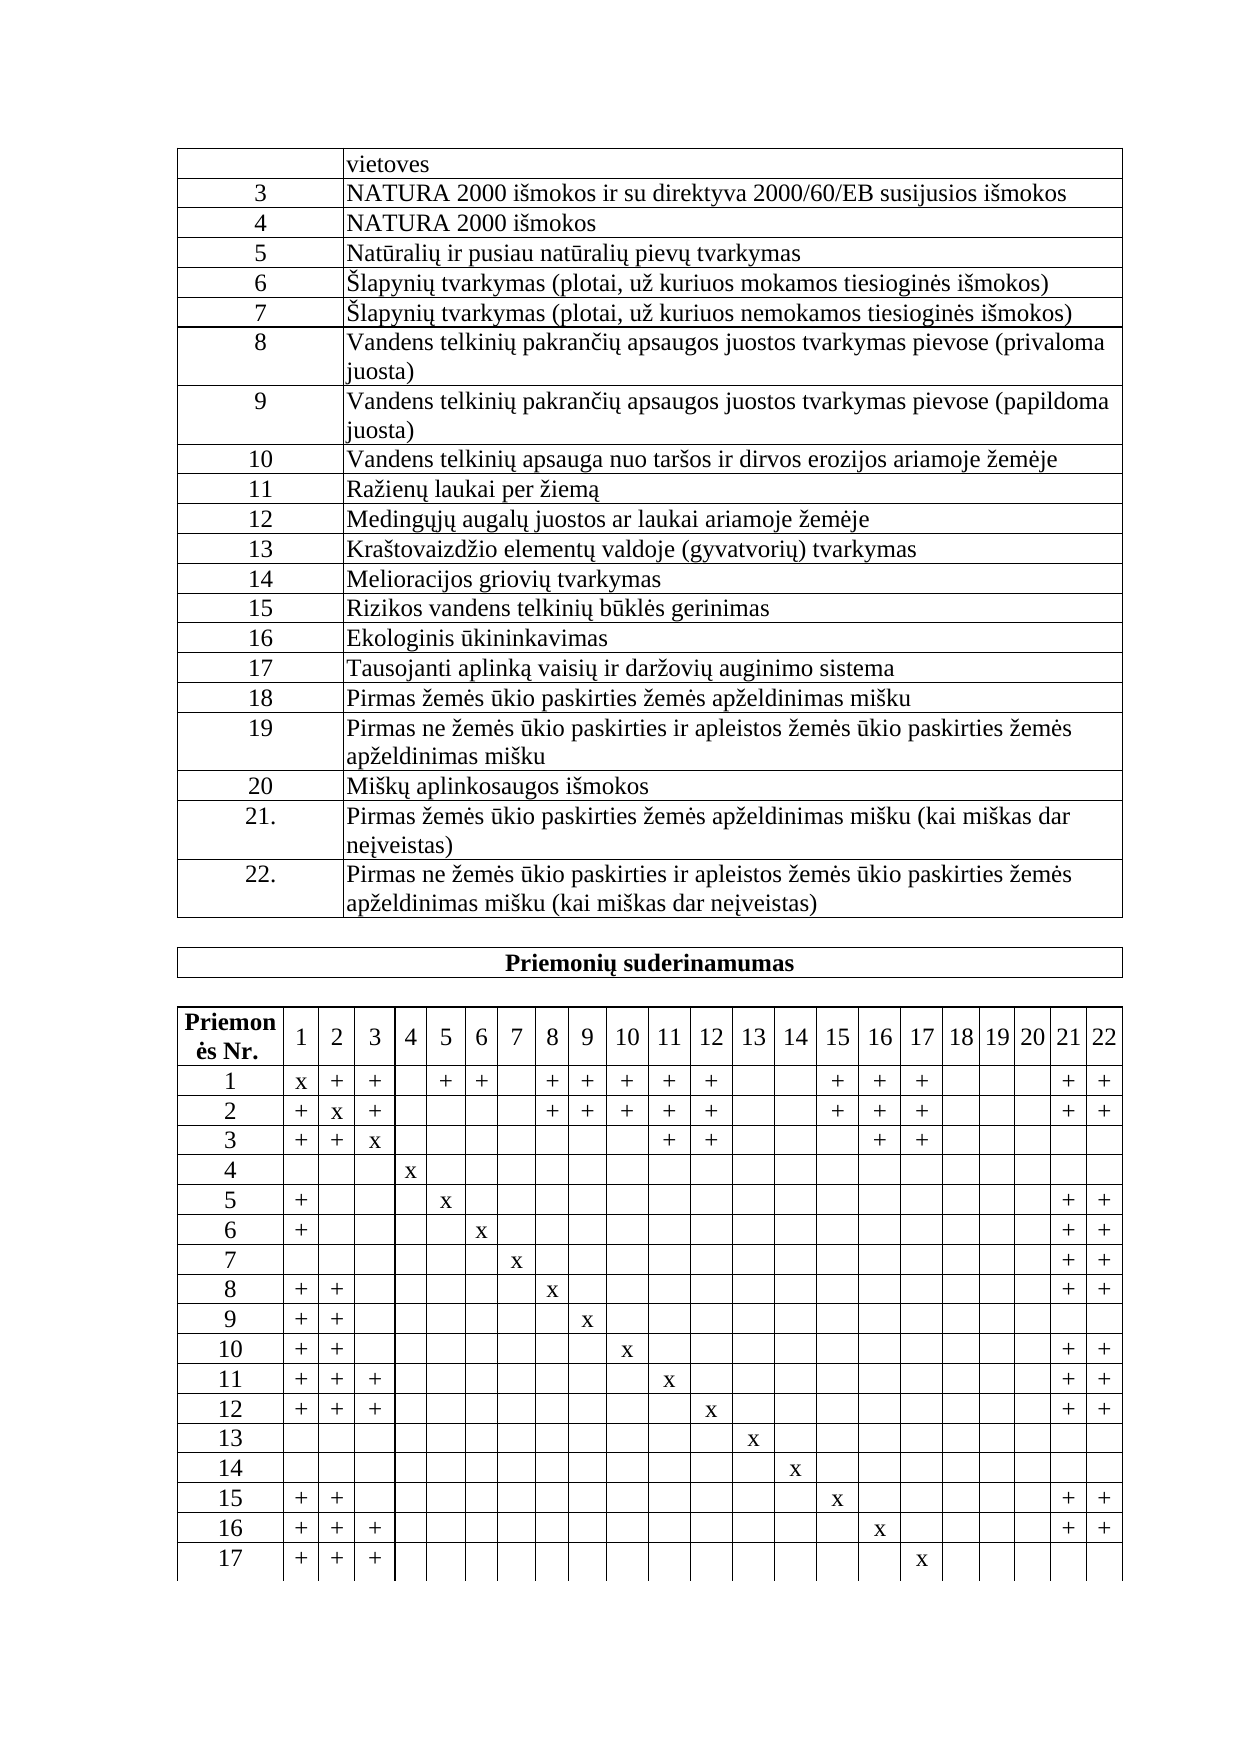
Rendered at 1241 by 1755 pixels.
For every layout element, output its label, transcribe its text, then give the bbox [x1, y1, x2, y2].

table_cell [498, 1215, 535, 1244]
table_cell Tausojanti aplinką vaisių ir daržovių auginimo sistema [344, 653, 1122, 682]
table_cell x [284, 1066, 318, 1095]
table_cell 3 [178, 1126, 283, 1154]
table_cell [649, 1513, 690, 1542]
table_cell [980, 1483, 1014, 1512]
table_cell 13 [178, 534, 343, 563]
table_cell + [1087, 1185, 1122, 1214]
table_cell + [1087, 1215, 1122, 1244]
table_cell [691, 1275, 732, 1303]
table_cell 18 [178, 683, 343, 712]
table_cell x [569, 1304, 606, 1333]
table_cell [901, 1245, 942, 1273]
table_cell [775, 1394, 816, 1422]
table_cell + [284, 1096, 318, 1124]
table_cell [498, 1513, 535, 1542]
table_cell + [536, 1066, 568, 1095]
table_cell [817, 1453, 858, 1482]
table_cell [980, 1215, 1014, 1244]
table_cell [733, 1513, 774, 1542]
table_cell + [319, 1066, 354, 1095]
table_cell Medingųjų augalų juostos ar laukai ariamoje žemėje [344, 504, 1122, 533]
table_cell [466, 1453, 497, 1482]
table_cell [427, 1096, 465, 1124]
table_cell + [1051, 1185, 1086, 1214]
table_cell 12 [178, 504, 343, 533]
table_cell [1015, 1543, 1050, 1581]
table_cell + [1051, 1334, 1086, 1363]
table_cell [1015, 1126, 1050, 1154]
table_cell [1051, 1155, 1086, 1184]
table_cell [607, 1483, 648, 1512]
table_cell [427, 1543, 465, 1581]
table_header 18 [943, 1008, 979, 1065]
table_cell [355, 1483, 394, 1512]
table_cell [498, 1304, 535, 1333]
table_cell 17 [178, 653, 343, 682]
table_cell [691, 1453, 732, 1482]
table_cell + [1087, 1066, 1122, 1095]
table_cell [498, 1185, 535, 1214]
table_cell [427, 1304, 465, 1333]
table_cell + [284, 1513, 318, 1542]
table_cell + [284, 1215, 318, 1244]
table_cell [536, 1424, 568, 1452]
table_cell [1015, 1304, 1050, 1333]
table_cell + [427, 1066, 465, 1095]
table_cell [649, 1185, 690, 1214]
table_cell [536, 1155, 568, 1184]
table_cell + [817, 1066, 858, 1095]
table_cell [775, 1155, 816, 1184]
table_cell + [1051, 1364, 1086, 1393]
table_cell [1051, 1543, 1086, 1581]
table_cell [1087, 1126, 1122, 1154]
table_cell [427, 1364, 465, 1393]
table_cell [691, 1483, 732, 1512]
table_cell 4 [178, 1155, 283, 1184]
table_cell [355, 1453, 394, 1482]
table_cell + [319, 1394, 354, 1422]
table_cell 3 [178, 179, 343, 207]
table_cell [319, 1424, 354, 1452]
table_cell [980, 1155, 1014, 1184]
table_cell [607, 1215, 648, 1244]
table_cell [569, 1245, 606, 1273]
table_cell Šlapynių tvarkymas (plotai, už kuriuos mokamos tiesioginės išmokos) [344, 268, 1122, 297]
table_cell [355, 1245, 394, 1273]
table_cell [775, 1215, 816, 1244]
table_cell + [901, 1096, 942, 1124]
table_cell [536, 1334, 568, 1363]
table_cell [498, 1394, 535, 1422]
table_cell 7 [178, 298, 343, 326]
table_cell + [1087, 1364, 1122, 1393]
table_header 2 [319, 1008, 354, 1065]
table_cell [859, 1483, 900, 1512]
table_cell [691, 1185, 732, 1214]
table_cell [817, 1155, 858, 1184]
table_cell + [859, 1066, 900, 1095]
table_cell [536, 1304, 568, 1333]
table_cell [943, 1483, 979, 1512]
table_cell [980, 1066, 1014, 1095]
table_cell Ražienų laukai per žiemą [344, 474, 1122, 503]
table_cell [498, 1483, 535, 1512]
table_cell [569, 1334, 606, 1363]
table_cell x [775, 1453, 816, 1482]
table_cell Pirmas ne žemės ūkio paskirties ir apleistos žemės ūkio paskirties žemės apželdinimas mišku (kai miškas dar neįveistas) [344, 860, 1122, 917]
table_header 8 [536, 1008, 568, 1065]
table_header 20 [1015, 1008, 1050, 1065]
table_cell [396, 1483, 426, 1512]
table_cell [859, 1275, 900, 1303]
table_cell [649, 1334, 690, 1363]
table_cell + [319, 1126, 354, 1154]
table_cell vietoves [344, 149, 1122, 177]
table_cell [607, 1155, 648, 1184]
table_cell [427, 1513, 465, 1542]
table_cell 14 [178, 564, 343, 592]
table_header 16 [859, 1008, 900, 1065]
table_cell x [466, 1215, 497, 1244]
table_cell [1015, 1394, 1050, 1422]
table_cell 6 [178, 1215, 283, 1244]
table_cell 8 [178, 1275, 283, 1303]
table_cell x [649, 1364, 690, 1393]
table_cell [1015, 1215, 1050, 1244]
table_cell [943, 1334, 979, 1363]
table_cell [817, 1334, 858, 1363]
table_cell [396, 1215, 426, 1244]
table_cell [466, 1245, 497, 1273]
table_cell [733, 1066, 774, 1095]
table_cell [901, 1334, 942, 1363]
table_cell + [284, 1543, 318, 1581]
table_cell [427, 1275, 465, 1303]
table_cell [607, 1543, 648, 1581]
table_cell + [355, 1066, 394, 1095]
table_cell [1015, 1483, 1050, 1512]
table_cell [1087, 1155, 1122, 1184]
table_cell [901, 1453, 942, 1482]
table_cell [427, 1215, 465, 1244]
table_cell [859, 1215, 900, 1244]
table_cell [901, 1215, 942, 1244]
table_cell [569, 1543, 606, 1581]
table_cell + [284, 1275, 318, 1303]
table_cell + [691, 1126, 732, 1154]
table_cell [901, 1513, 942, 1542]
table_cell 17 [178, 1543, 283, 1581]
table_cell + [536, 1096, 568, 1124]
table_cell [901, 1483, 942, 1512]
table_cell [1015, 1513, 1050, 1542]
table_cell [943, 1245, 979, 1273]
table_cell Vandens telkinių pakrančių apsaugos juostos tvarkymas pievose (privaloma juosta) [344, 328, 1122, 385]
table_cell [536, 1513, 568, 1542]
table_cell [817, 1364, 858, 1393]
table_cell [649, 1275, 690, 1303]
table_cell [859, 1453, 900, 1482]
table_cell [1051, 1424, 1086, 1452]
table_cell [817, 1245, 858, 1273]
table_cell [901, 1275, 942, 1303]
table_cell NATURA 2000 išmokos [344, 208, 1122, 237]
table_cell + [355, 1543, 394, 1581]
table_cell + [284, 1304, 318, 1333]
table_cell [649, 1424, 690, 1452]
table_cell [775, 1275, 816, 1303]
table_cell x [536, 1275, 568, 1303]
table_cell [427, 1394, 465, 1422]
table_cell x [427, 1185, 465, 1214]
table_cell [569, 1513, 606, 1542]
table_cell x [817, 1483, 858, 1512]
table_cell + [319, 1483, 354, 1512]
table_cell [980, 1126, 1014, 1154]
table_cell [859, 1394, 900, 1422]
table_cell [817, 1126, 858, 1154]
table_cell [466, 1275, 497, 1303]
table_cell [607, 1513, 648, 1542]
table_cell + [1087, 1483, 1122, 1512]
table_cell + [569, 1096, 606, 1124]
table_cell [691, 1513, 732, 1542]
table_cell [943, 1453, 979, 1482]
table_cell [649, 1453, 690, 1482]
table_cell 5 [178, 1185, 283, 1214]
table_cell Natūralių ir pusiau natūralių pievų tvarkymas [344, 238, 1122, 267]
table_cell + [901, 1066, 942, 1095]
table_cell [319, 1453, 354, 1482]
table_cell [396, 1066, 426, 1095]
table_cell [775, 1185, 816, 1214]
table_cell [775, 1483, 816, 1512]
table_cell [396, 1126, 426, 1154]
table_cell 16 [178, 623, 343, 652]
table_cell + [691, 1066, 732, 1095]
table_cell [733, 1334, 774, 1363]
table_cell [1015, 1424, 1050, 1452]
table_cell [943, 1394, 979, 1422]
table_cell 8 [178, 328, 343, 385]
table_cell [980, 1185, 1014, 1214]
table_cell [569, 1424, 606, 1452]
table_cell [980, 1245, 1014, 1273]
table_cell [536, 1126, 568, 1154]
table_cell [817, 1304, 858, 1333]
table_cell [817, 1394, 858, 1422]
table_cell [980, 1513, 1014, 1542]
table_header 12 [691, 1008, 732, 1065]
table_cell [691, 1155, 732, 1184]
table_cell [284, 1453, 318, 1482]
table_cell + [691, 1096, 732, 1124]
table_cell [1087, 1453, 1122, 1482]
table_header 22 [1087, 1008, 1122, 1065]
table_cell x [319, 1096, 354, 1124]
table_cell [319, 1185, 354, 1214]
table_cell [427, 1126, 465, 1154]
table_cell [980, 1364, 1014, 1393]
table_cell [427, 1483, 465, 1512]
table_cell [396, 1334, 426, 1363]
table_header 9 [569, 1008, 606, 1065]
table_cell 11 [178, 1364, 283, 1393]
table_cell + [859, 1126, 900, 1154]
table_cell [859, 1334, 900, 1363]
table_cell [775, 1304, 816, 1333]
table_cell Vandens telkinių apsauga nuo taršos ir dirvos erozijos ariamoje žemėje [344, 445, 1122, 473]
table_cell [1015, 1364, 1050, 1393]
table_cell [536, 1364, 568, 1393]
table_cell [691, 1245, 732, 1273]
table_cell [649, 1304, 690, 1333]
table_cell [775, 1334, 816, 1363]
table_cell [466, 1096, 497, 1124]
table_cell [980, 1543, 1014, 1581]
table_header 10 [607, 1008, 648, 1065]
table_cell + [607, 1096, 648, 1124]
table_cell [569, 1155, 606, 1184]
table_cell + [319, 1364, 354, 1393]
table_cell [691, 1215, 732, 1244]
table_cell [498, 1155, 535, 1184]
table_cell [980, 1394, 1014, 1422]
table_header 21 [1051, 1008, 1086, 1065]
table_cell [980, 1424, 1014, 1452]
table_cell Miškų aplinkosaugos išmokos [344, 771, 1122, 800]
table_cell [536, 1394, 568, 1422]
table_cell [355, 1334, 394, 1363]
table_cell + [319, 1304, 354, 1333]
table_cell 10 [178, 445, 343, 473]
table_cell x [859, 1513, 900, 1542]
table_header 1 [284, 1008, 318, 1065]
table_cell [498, 1275, 535, 1303]
table_cell + [1051, 1096, 1086, 1124]
table_cell [733, 1453, 774, 1482]
table_cell [466, 1394, 497, 1422]
table_cell [943, 1304, 979, 1333]
table_cell + [319, 1513, 354, 1542]
table_cell [733, 1185, 774, 1214]
table_cell x [498, 1245, 535, 1273]
table_cell [733, 1215, 774, 1244]
table_cell Vandens telkinių pakrančių apsaugos juostos tvarkymas pievose (papildoma juosta) [344, 386, 1122, 443]
table_cell + [284, 1364, 318, 1393]
table_cell [355, 1304, 394, 1333]
table_cell Pirmas žemės ūkio paskirties žemės apželdinimas mišku [344, 683, 1122, 712]
table_cell x [733, 1424, 774, 1452]
table_cell + [355, 1394, 394, 1422]
table_cell 5 [178, 238, 343, 267]
table_cell [607, 1245, 648, 1273]
table_cell [427, 1334, 465, 1363]
table_cell + [466, 1066, 497, 1095]
table_cell [607, 1275, 648, 1303]
table_cell [284, 1245, 318, 1273]
table_cell [536, 1453, 568, 1482]
table_cell [536, 1543, 568, 1581]
table_cell [427, 1424, 465, 1452]
table_cell Ekologinis ūkininkavimas [344, 623, 1122, 652]
table_cell [607, 1304, 648, 1333]
table_cell [733, 1543, 774, 1581]
table_cell x [901, 1543, 942, 1581]
table_cell [396, 1394, 426, 1422]
table_cell [943, 1126, 979, 1154]
table_cell 12 [178, 1394, 283, 1422]
table_cell [943, 1513, 979, 1542]
table_cell [943, 1066, 979, 1095]
table_cell [691, 1424, 732, 1452]
table_cell [901, 1394, 942, 1422]
table_cell [569, 1126, 606, 1154]
table_cell [396, 1275, 426, 1303]
table_cell [980, 1334, 1014, 1363]
table_cell + [649, 1066, 690, 1095]
table_cell [1015, 1185, 1050, 1214]
table_cell [943, 1185, 979, 1214]
table_header 4 [396, 1008, 426, 1065]
table_cell 20 [178, 771, 343, 800]
table_cell [1051, 1304, 1086, 1333]
table_cell [859, 1543, 900, 1581]
table_cell [536, 1185, 568, 1214]
table_cell [178, 149, 343, 177]
table_cell [691, 1543, 732, 1581]
table_cell [569, 1215, 606, 1244]
table_cell [943, 1215, 979, 1244]
table_cell + [1051, 1275, 1086, 1303]
table_cell [396, 1513, 426, 1542]
table_cell [1015, 1096, 1050, 1124]
table_cell 6 [178, 268, 343, 297]
table_cell [980, 1096, 1014, 1124]
table_cell [498, 1364, 535, 1393]
table_cell + [1087, 1096, 1122, 1124]
table_cell + [1051, 1066, 1086, 1095]
table_header 17 [901, 1008, 942, 1065]
table_cell 13 [178, 1424, 283, 1452]
table_cell [319, 1155, 354, 1184]
table_cell 16 [178, 1513, 283, 1542]
table_cell [1087, 1543, 1122, 1581]
table_cell [859, 1364, 900, 1393]
table_cell + [1087, 1245, 1122, 1273]
table_cell [649, 1394, 690, 1422]
table_cell [901, 1304, 942, 1333]
table_cell 15 [178, 594, 343, 622]
table_cell [775, 1126, 816, 1154]
table_header 15 [817, 1008, 858, 1065]
table_cell [569, 1275, 606, 1303]
table_cell + [1051, 1483, 1086, 1512]
table_cell [943, 1424, 979, 1452]
table_cell + [859, 1096, 900, 1124]
table_cell + [284, 1185, 318, 1214]
table_cell 22. [178, 860, 343, 917]
table_cell [1015, 1066, 1050, 1095]
table_cell [396, 1424, 426, 1452]
table_cell [319, 1215, 354, 1244]
table_cell [396, 1185, 426, 1214]
table_cell + [284, 1334, 318, 1363]
table_cell 9 [178, 386, 343, 443]
table_cell [980, 1304, 1014, 1333]
table_cell + [817, 1096, 858, 1124]
table_cell [396, 1096, 426, 1124]
table_cell [649, 1483, 690, 1512]
table_cell + [607, 1066, 648, 1095]
table_header Priemonių suderinamumas [178, 948, 1122, 977]
table_cell [466, 1304, 497, 1333]
table_cell 2 [178, 1096, 283, 1124]
table_cell 9 [178, 1304, 283, 1333]
table_cell [817, 1215, 858, 1244]
table_cell + [901, 1126, 942, 1154]
table_cell [733, 1155, 774, 1184]
table_cell [649, 1215, 690, 1244]
table_cell [466, 1543, 497, 1581]
table_cell [284, 1155, 318, 1184]
table_cell [284, 1424, 318, 1452]
table_cell [498, 1334, 535, 1363]
table_cell [775, 1513, 816, 1542]
table_cell [733, 1096, 774, 1124]
table_cell [733, 1394, 774, 1422]
table_cell [817, 1543, 858, 1581]
table_cell [943, 1543, 979, 1581]
table_cell [466, 1424, 497, 1452]
table_cell [569, 1185, 606, 1214]
table_cell [498, 1453, 535, 1482]
table_cell [536, 1245, 568, 1273]
table_cell [1015, 1275, 1050, 1303]
table_cell [466, 1185, 497, 1214]
table_cell [355, 1424, 394, 1452]
table_cell [1015, 1245, 1050, 1273]
table_cell [817, 1185, 858, 1214]
table_cell [943, 1275, 979, 1303]
table_cell + [1051, 1513, 1086, 1542]
table_cell [1015, 1453, 1050, 1482]
table_cell [859, 1185, 900, 1214]
table_cell [1015, 1334, 1050, 1363]
table_cell [901, 1364, 942, 1393]
table_cell [859, 1304, 900, 1333]
table_cell [536, 1483, 568, 1512]
table_cell + [284, 1483, 318, 1512]
table_cell [733, 1245, 774, 1273]
table_cell [901, 1424, 942, 1452]
table_cell [569, 1483, 606, 1512]
table_cell [536, 1215, 568, 1244]
table_header 14 [775, 1008, 816, 1065]
table_cell [859, 1424, 900, 1452]
table_cell Šlapynių tvarkymas (plotai, už kuriuos nemokamos tiesioginės išmokos) [344, 298, 1122, 326]
table_cell x [396, 1155, 426, 1184]
table_cell [607, 1364, 648, 1393]
table_cell + [355, 1096, 394, 1124]
table_cell [733, 1483, 774, 1512]
table_cell [859, 1245, 900, 1273]
table_cell 7 [178, 1245, 283, 1273]
table_cell [859, 1155, 900, 1184]
table_cell [396, 1245, 426, 1273]
table_header 13 [733, 1008, 774, 1065]
table_cell [396, 1364, 426, 1393]
table_cell + [1051, 1215, 1086, 1244]
table_cell [901, 1185, 942, 1214]
table_cell [980, 1453, 1014, 1482]
table_cell [733, 1304, 774, 1333]
table_cell 19 [178, 713, 343, 770]
table_cell + [284, 1394, 318, 1422]
table_cell x [355, 1126, 394, 1154]
table_cell [355, 1275, 394, 1303]
table_header Priemonės Nr. [178, 1008, 283, 1065]
table_cell [733, 1275, 774, 1303]
table_cell [980, 1275, 1014, 1303]
table_cell + [1087, 1334, 1122, 1363]
table_cell + [649, 1096, 690, 1124]
table_cell [396, 1543, 426, 1581]
table_cell [427, 1155, 465, 1184]
table_cell [607, 1424, 648, 1452]
table_cell [1051, 1126, 1086, 1154]
table_cell Rizikos vandens telkinių būklės gerinimas [344, 594, 1122, 622]
table_header 19 [980, 1008, 1014, 1065]
table_cell 14 [178, 1453, 283, 1482]
table_cell 10 [178, 1334, 283, 1363]
table_cell 1 [178, 1066, 283, 1095]
table_cell + [319, 1334, 354, 1363]
table_cell [817, 1275, 858, 1303]
table_cell [498, 1066, 535, 1095]
table_cell [775, 1066, 816, 1095]
table_cell Melioracijos griovių tvarkymas [344, 564, 1122, 592]
table_cell [466, 1513, 497, 1542]
table_cell x [607, 1334, 648, 1363]
table_cell x [691, 1394, 732, 1422]
table_cell 4 [178, 208, 343, 237]
table_cell + [1087, 1513, 1122, 1542]
table_cell [901, 1155, 942, 1184]
table_cell [607, 1126, 648, 1154]
table_cell [1015, 1155, 1050, 1184]
table_cell [498, 1096, 535, 1124]
table_cell [943, 1155, 979, 1184]
table_cell [649, 1155, 690, 1184]
table_cell [569, 1394, 606, 1422]
table_header 5 [427, 1008, 465, 1065]
table_cell [649, 1245, 690, 1273]
table_cell [569, 1453, 606, 1482]
table_cell [466, 1126, 497, 1154]
table_cell [775, 1424, 816, 1452]
table_cell [319, 1245, 354, 1273]
table_cell + [569, 1066, 606, 1095]
table_cell + [649, 1126, 690, 1154]
table_cell [1087, 1304, 1122, 1333]
table_cell [691, 1364, 732, 1393]
table_cell [775, 1096, 816, 1124]
table_cell [466, 1483, 497, 1512]
table_cell + [1087, 1275, 1122, 1303]
table_cell [775, 1245, 816, 1273]
table_cell [775, 1364, 816, 1393]
table_cell + [284, 1126, 318, 1154]
table_cell [466, 1364, 497, 1393]
table_cell + [1051, 1394, 1086, 1422]
table_cell [427, 1245, 465, 1273]
table_cell [607, 1453, 648, 1482]
table_cell + [1051, 1245, 1086, 1273]
table_header 6 [466, 1008, 497, 1065]
table_cell [355, 1215, 394, 1244]
table_cell 15 [178, 1483, 283, 1512]
table_cell 11 [178, 474, 343, 503]
table_cell [569, 1364, 606, 1393]
table_cell NATURA 2000 išmokos ir su direktyva 2000/60/EB susijusios išmokos [344, 179, 1122, 207]
table_cell [817, 1513, 858, 1542]
table_cell Pirmas ne žemės ūkio paskirties ir apleistos žemės ūkio paskirties žemės apželdinimas mišku [344, 713, 1122, 770]
table_cell [1087, 1424, 1122, 1452]
table_cell Kraštovaizdžio elementų valdoje (gyvatvorių) tvarkymas [344, 534, 1122, 563]
table_cell [775, 1543, 816, 1581]
table_cell + [1087, 1394, 1122, 1422]
table_cell [466, 1334, 497, 1363]
table_cell [1051, 1453, 1086, 1482]
table_cell [817, 1424, 858, 1452]
table_header 11 [649, 1008, 690, 1065]
table_cell [396, 1304, 426, 1333]
table_cell [649, 1543, 690, 1581]
table_cell [943, 1364, 979, 1393]
table_cell [498, 1543, 535, 1581]
table_cell [355, 1155, 394, 1184]
table_cell [396, 1453, 426, 1482]
table_cell + [355, 1364, 394, 1393]
table_cell [691, 1304, 732, 1333]
table_cell + [319, 1275, 354, 1303]
table_cell [691, 1334, 732, 1363]
table_cell [498, 1424, 535, 1452]
table_cell 21. [178, 801, 343, 858]
table_cell [355, 1185, 394, 1214]
table_cell [427, 1453, 465, 1482]
table_cell [498, 1126, 535, 1154]
table_cell [733, 1126, 774, 1154]
table_cell [607, 1185, 648, 1214]
table_cell Pirmas žemės ūkio paskirties žemės apželdinimas mišku (kai miškas dar neįveistas) [344, 801, 1122, 858]
table_cell [733, 1364, 774, 1393]
table_cell + [355, 1513, 394, 1542]
table_header 7 [498, 1008, 535, 1065]
table_cell [607, 1394, 648, 1422]
table_cell [943, 1096, 979, 1124]
table_cell + [319, 1543, 354, 1581]
table_header 3 [355, 1008, 394, 1065]
table_cell [466, 1155, 497, 1184]
